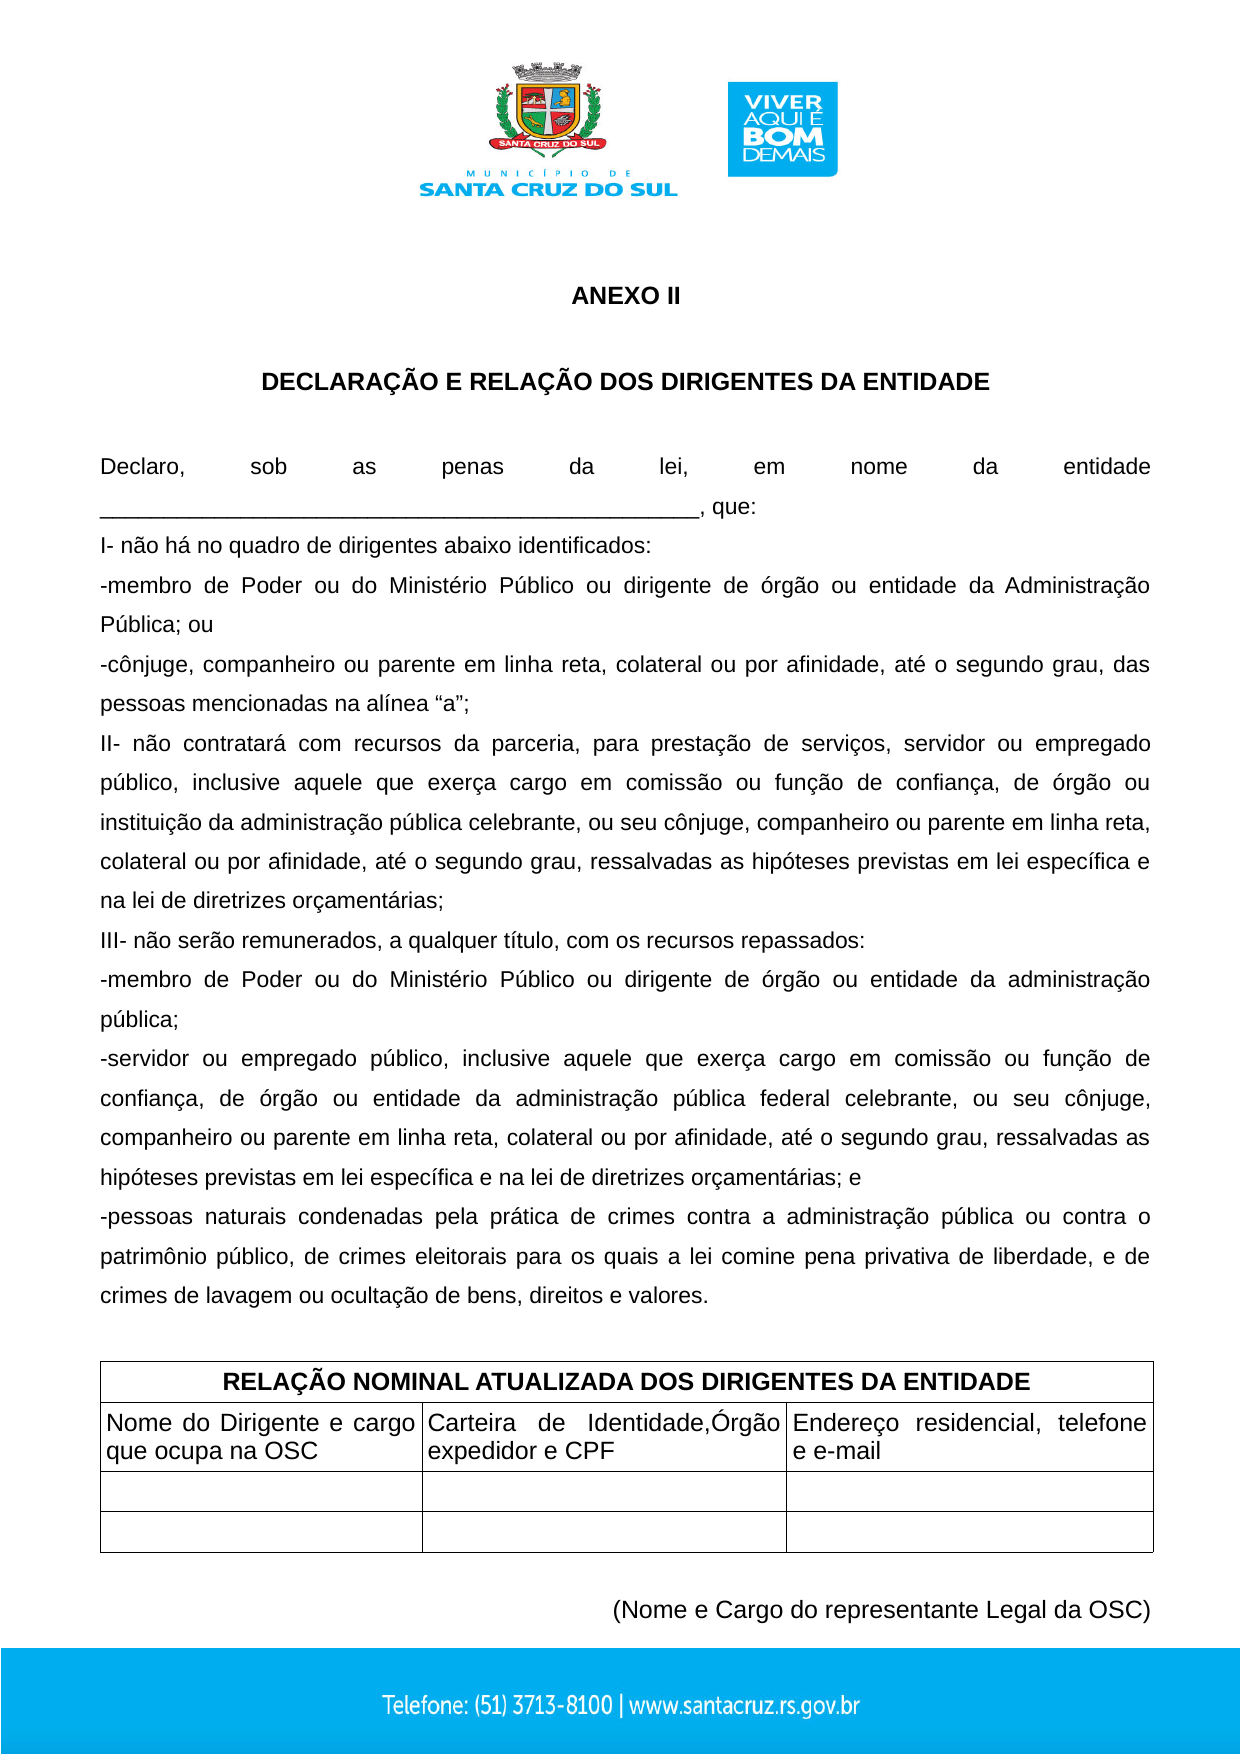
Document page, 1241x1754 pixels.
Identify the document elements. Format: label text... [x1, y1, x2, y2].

picture [579, 1696, 586, 1713]
picture [788, 1701, 795, 1712]
picture [442, 1701, 450, 1713]
picture [725, 1701, 735, 1713]
table_cell [423, 1472, 786, 1511]
picture [410, 1704, 419, 1713]
table_header RELAÇÃO NOMINAL ATUALIZADA DOS DIRIGENTES DA ENTIDADE [101, 1362, 1153, 1402]
picture [672, 1704, 677, 1713]
text (Nome e Cargo do representante Legal da OSC) [100, 1595, 1152, 1624]
picture [482, 1696, 489, 1704]
picture [709, 1701, 714, 1713]
text III- não serão remunerados, a qualquer título, com os recursos repassados: [100, 927, 1152, 953]
text -membro de Poder ou do Ministério Público ou dirigente de órgão ou entidade da administração pública; [100, 966, 1152, 1032]
picture [394, 1701, 403, 1710]
picture [665, 1701, 672, 1713]
picture [568, 1696, 576, 1702]
picture [514, 1704, 522, 1714]
table_cell Carteira de Identidade,Órgão expedidor e CPF [423, 1403, 786, 1471]
table_cell [101, 1472, 422, 1511]
table_cell [787, 1472, 1153, 1511]
text Declaro, sob as penas da lei, em nome da entidade _______________________________________________, que: [100, 453, 1152, 519]
text -pessoas naturais condenadas pela prática de crimes contra a administração pública ou contra o patrimônio público, de crimes eleitorais para os quais a lei comine pena privativa de liberdade, e de crimes de lavagem ou ocultação de bens, direitos e valores. [100, 1203, 1152, 1308]
picture [696, 1701, 701, 1713]
text II- não contratará com recursos da parceria, para prestação de serviços, servidor ou empregado público, inclusive aquele que exerça cargo em comissão ou função de confiança, de órgão ou instituição da administração pública celebrante, ou seu cônjuge, companheiro ou parente em linha reta, colateral ou por afinidade, até o segundo grau, ressalvadas as hipóteses previstas em lei específica e na lei de diretrizes orçamentárias; [100, 729, 1152, 914]
text ANEXO II [100, 281, 1152, 309]
picture [602, 1696, 611, 1714]
picture [589, 1696, 598, 1710]
picture [802, 1701, 810, 1712]
table_cell [787, 1512, 1153, 1552]
table_cell [101, 1512, 422, 1552]
picture [383, 1696, 394, 1713]
picture [746, 1701, 762, 1713]
text -membro de Poder ou do Ministério Público ou dirigente de órgão ou entidade da Administração Pública; ou [100, 572, 1152, 637]
text I- não há no quadro de dirigentes abaixo identificados: [100, 532, 1152, 558]
text DECLARAÇÃO E RELAÇÃO DOS DIRIGENTES DA ENTIDADE [100, 367, 1152, 396]
text -cônjuge, companheiro ou parente em linha reta, colateral ou por afinidade, até o segundo grau, das pessoas mencionadas na alínea “a”; [100, 651, 1152, 716]
picture [781, 1701, 786, 1713]
table_cell Nome do Dirigente e cargo que ocupa na OSC [101, 1403, 422, 1471]
picture [482, 1705, 490, 1714]
table_cell Endereço residencial, telefone e e-mail [787, 1403, 1153, 1471]
picture [410, 56, 849, 202]
text -servidor ou empregado público, inclusive aquele que exerça cargo em comissão ou função de confiança, de órgão ou entidade da administração pública federal celebrante, ou seu cônjuge, companheiro ou parente em linha reta, colateral ou por afinidade, até o segundo grau, ressalvadas as hipóteses previstas em lei específica e na lei de diretrizes orçamentárias; e [100, 1045, 1152, 1190]
table_cell [423, 1512, 786, 1552]
picture [493, 1696, 501, 1713]
picture [842, 1696, 851, 1713]
